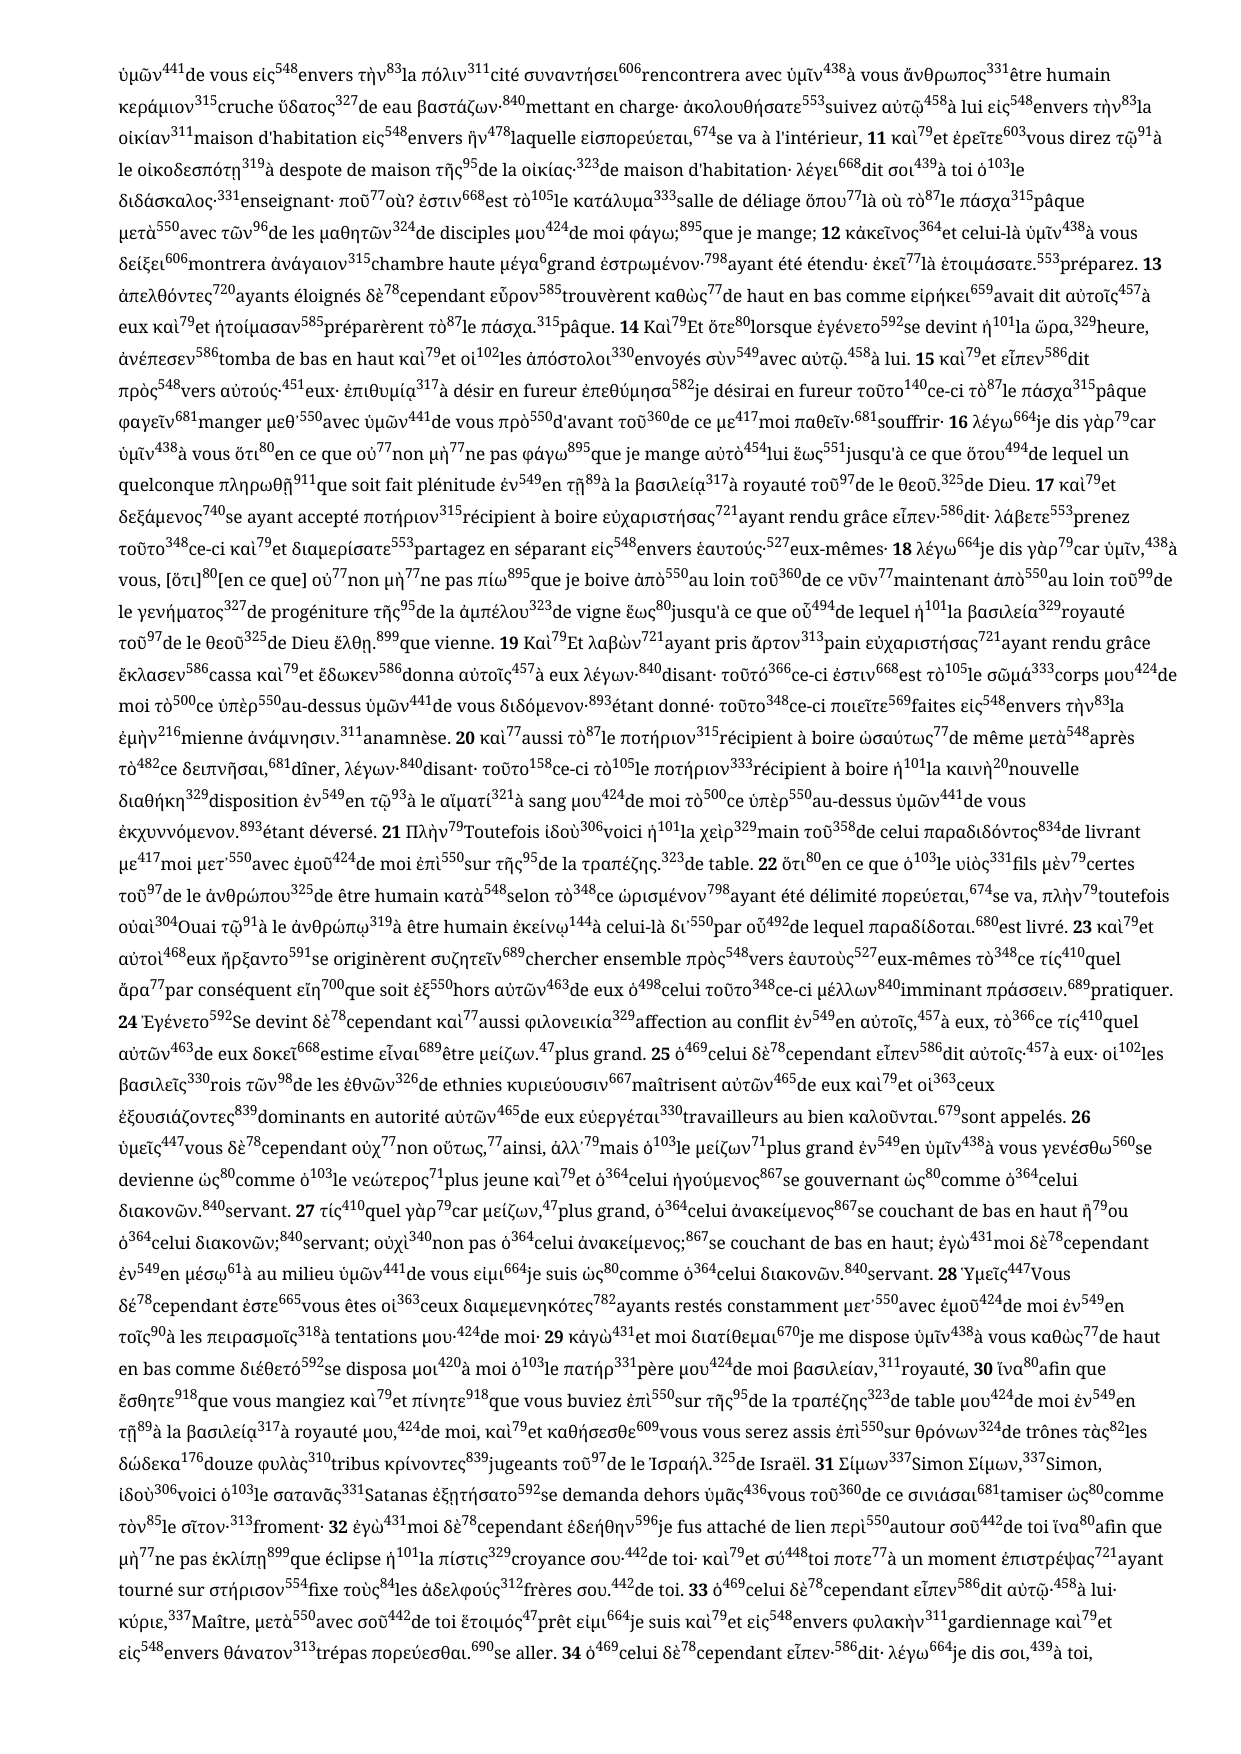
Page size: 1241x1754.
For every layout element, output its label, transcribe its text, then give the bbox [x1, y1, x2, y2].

text 1 Ἤγγιζεν625Approchait δὲ78cependant ἡ101la ἑορτὴ329fête τῶν98de les ἀζύμων66de sans levains ἡ362celle λεγομένη889étante dite πάσχα.333pâque. 2 καὶ79et ἐζήτουν624cherchaient οἱ102les ἀρχιερεῖς330chefs sacrificateurs καὶ79et οἱ102les γραμματεῖς330lettrés τὸ348ce πῶς77comment? ἀνέλωσιν898que saisissent de bas en haut αὐτόν,452lui, ἐφοβοῦντο630se effrayaient γὰρ79car τὸν85le λαόν.313peuple. 3 Εἰσῆλθεν586Vint à l'intérieur δὲ78cependant σατανᾶς331Satanas εἰς548envers Ἰούδαν313Iouda τὸν346celui καλούμενον875étant appelé Ἰσκαριώτην,313Iskariote, ὄντα822étant ἐκ550hors τοῦ97de le ἀριθμοῦ325de nombre τῶν96de les δώδεκα·64de douze· 4 καὶ79et ἀπελθὼν721ayant éloigné συνελάλησεν586bavarda ensemble τοῖς90à les ἀρχιερεῦσιν318à chefs sacrificateurs καὶ79et στρατηγοῖς318à stratèges τὸ348ce πῶς77comment? αὐτοῖς457à eux παραδῷ899que livre αὐτόν.452lui. 5 καὶ79et ἐχάρησαν599furent été de joie καὶ79et συνέθεντο591se posèrent ensemble αὐτῷ458à lui ἀργύριον315objet d'argent δοῦναι.681donner. 6 καὶ79et ἐξωμολόγησεν,586avoua à l'excès, καὶ79et ἐζήτει625cherchait εὐκαιρίαν311moment de bien τοῦ360de ce παραδοῦναι681livrer αὐτὸν452lui ἄτερ552à l’écart ὄχλου325de foule αὐτοῖς.457à eux. 7 Ἦλθεν586Vint δὲ78cependant ἡ101la ἡμέρα329journée τῶν98de les ἀζύμων,66de sans levains, [ἐν]549[en] ᾗ484à laquelle ἔδει625attachait de lien θύεσθαι692être sacrifié τὸ87le πάσχα·315pâque· 8 καὶ79et ἀπέστειλεν586envoya Πέτρον313Pierre καὶ79et Ἰωάννην313Ioannes εἰπών·721ayant dit· πορευθέντες759ayants étés allés ἑτοιμάσατε553préparez ἡμῖν419à nous τὸ87le πάσχα315pâque ἵνα80afin que φάγωμεν.894que nous mangions. 9 οἱ468ceux δὲ78cependant εἶπαν585dirent αὐτῷ·458à lui· ποῦ77où? θέλεις666tu veux ἑτοιμάσωμεν;894que nous préparions; 10 ὁ469celui δὲ78cependant εἶπεν586dit αὐτοῖς·457à eux· ἰδοὺ306voici εἰσελθόντων715de ayants venus à l'intérieur ὑμῶν441de vous εἰς548envers τὴν83la πόλιν311cité συναντήσει606rencontrera avec ὑμῖν438à vous ἄνθρωπος331être humain κεράμιον315cruche ὕδατος327de eau βαστάζων·840mettant en charge· ἀκολουθήσατε553suivez αὐτῷ458à lui εἰς548envers τὴν83la οἰκίαν311maison d'habitation εἰς548envers ἣν478laquelle εἰσπορεύεται,674se va à l'intérieur, 11 καὶ79et ἐρεῖτε603vous direz τῷ91à le οἰκοδεσπότῃ319à despote de maison τῆς95de la οἰκίας·323de maison d'habitation· λέγει668dit σοι439à toi ὁ103le διδάσκαλος·331enseignant· ποῦ77où? ἐστιν668est τὸ105le κατάλυμα333salle de déliage ὅπου77là où τὸ87le πάσχα315pâque μετὰ550avec τῶν96de les μαθητῶν324de disciples μου424de moi φάγω;895que je mange; 12 κἀκεῖνος364et celui-là ὑμῖν438à vous δείξει606montrera ἀνάγαιον315chambre haute μέγα6grand ἐστρωμένον·798ayant été étendu· ἐκεῖ77là ἑτοιμάσατε.553préparez. 13 ἀπελθόντες720ayants éloignés δὲ78cependant εὗρον585trouvèrent καθὼς77de haut en bas comme εἰρήκει659avait dit αὐτοῖς457à eux καὶ79et ἡτοίμασαν585préparèrent τὸ87le πάσχα.315pâque. 14 Καὶ79Et ὅτε80lorsque ἐγένετο592se devint ἡ101la ὥρα,329heure, ἀνέπεσεν586tomba de bas en haut καὶ79et οἱ102les ἀπόστολοι330envoyés σὺν549avec αὐτῷ.458à lui. 15 καὶ79et εἶπεν586dit πρὸς548vers αὐτούς·451eux· ἐπιθυμίᾳ317à désir en fureur ἐπεθύμησα582je désirai en fureur τοῦτο140ce-ci τὸ87le πάσχα315pâque φαγεῖν681manger μεθ᾽550avec ὑμῶν441de vous πρὸ550d'avant τοῦ360de ce με417moi παθεῖν·681souffrir· 16 λέγω664je dis γὰρ79car ὑμῖν438à vous ὅτι80en ce que οὐ77non μὴ77ne pas φάγω895que je mange αὐτὸ454lui ἕως551jusqu'à ce que ὅτου494de lequel un quelconque πληρωθῇ911que soit fait plénitude ἐν549en τῇ89à la βασιλείᾳ317à royauté τοῦ97de le θεοῦ.325de Dieu. 17 καὶ79et δεξάμενος740se ayant accepté ποτήριον315récipient à boire εὐχαριστήσας721ayant rendu grâce εἶπεν·586dit· λάβετε553prenez τοῦτο348ce-ci καὶ79et διαμερίσατε553partagez en séparant εἰς548envers ἑαυτούς·527eux-mêmes· 18 λέγω664je dis γὰρ79car ὑμῖν,438à vous, [ὅτι]80[en ce que] οὐ77non μὴ77ne pas πίω895que je boive ἀπὸ550au loin τοῦ360de ce νῦν77maintenant ἀπὸ550au loin τοῦ99de le γενήματος327de progéniture τῆς95de la ἀμπέλου323de vigne ἕως80jusqu'à ce que οὗ494de lequel ἡ101la βασιλεία329royauté τοῦ97de le θεοῦ325de Dieu ἔλθῃ.899que vienne. 19 Καὶ79Et λαβὼν721ayant pris ἄρτον313pain εὐχαριστήσας721ayant rendu grâce ἔκλασεν586cassa καὶ79et ἔδωκεν586donna αὐτοῖς457à eux λέγων·840disant· τοῦτό366ce-ci ἐστιν668est τὸ105le σῶμά333corps μου424de moi τὸ500ce ὑπὲρ550au-dessus ὑμῶν441de vous διδόμενον·893étant donné· τοῦτο348ce-ci ποιεῖτε569faites εἰς548envers τὴν83la ἐμὴν216mienne ἀνάμνησιν.311anamnèse. 20 καὶ77aussi τὸ87le ποτήριον315récipient à boire ὡσαύτως77de même μετὰ548après τὸ482ce δειπνῆσαι,681dîner, λέγων·840disant· τοῦτο158ce-ci τὸ105le ποτήριον333récipient à boire ἡ101la καινὴ20nouvelle διαθήκη329disposition ἐν549en τῷ93à le αἵματί321à sang μου424de moi τὸ500ce ὑπὲρ550au-dessus ὑμῶν441de vous ἐκχυννόμενον.893étant déversé. 21 Πλὴν79Toutefois ἰδοὺ306voici ἡ101la χεὶρ329main τοῦ358de celui παραδιδόντος834de livrant με417moi μετ᾽550avec ἐμοῦ424de moi ἐπὶ550sur τῆς95de la τραπέζης.323de table. 22 ὅτι80en ce que ὁ103le υἱὸς331fils μὲν79certes τοῦ97de le ἀνθρώπου325de être humain κατὰ548selon τὸ348ce ὡρισμένον798ayant été délimité πορεύεται,674se va, πλὴν79toutefois οὐαὶ304Ouai τῷ91à le ἀνθρώπῳ319à être humain ἐκείνῳ144à celui-là δι᾽550par οὗ492de lequel παραδίδοται.680est livré. 23 καὶ79et αὐτοὶ468eux ἤρξαντο591se originèrent συζητεῖν689chercher ensemble πρὸς548vers ἑαυτοὺς527eux-mêmes τὸ348ce τίς410quel ἄρα77par conséquent εἴη700que soit ἐξ550hors αὐτῶν463de eux ὁ498celui τοῦτο348ce-ci μέλλων840imminant πράσσειν.689pratiquer. 24 Ἐγένετο592Se devint δὲ78cependant καὶ77aussi φιλονεικία329affection au conflit ἐν549en αὐτοῖς,457à eux, τὸ366ce τίς410quel αὐτῶν463de eux δοκεῖ668estime εἶναι689être μείζων.47plus grand. 25 ὁ469celui δὲ78cependant εἶπεν586dit αὐτοῖς·457à eux· οἱ102les βασιλεῖς330rois τῶν98de les ἐθνῶν326de ethnies κυριεύουσιν667maîtrisent αὐτῶν465de eux καὶ79et οἱ363ceux ἐξουσιάζοντες839dominants en autorité αὐτῶν465de eux εὐεργέται330travailleurs au bien καλοῦνται.679sont appelés. 26 ὑμεῖς447vous δὲ78cependant οὐχ77non οὕτως,77ainsi, ἀλλ᾽79mais ὁ103le μείζων71plus grand ἐν549en ὑμῖν438à vous γενέσθω560se devienne ὡς80comme ὁ103le νεώτερος71plus jeune καὶ79et ὁ364celui ἡγούμενος867se gouvernant ὡς80comme ὁ364celui διακονῶν.840servant. 27 τίς410quel γὰρ79car μείζων,47plus grand, ὁ364celui ἀνακείμενος867se couchant de bas en haut ἢ79ou ὁ364celui διακονῶν;840servant; οὐχὶ340non pas ὁ364celui ἀνακείμενος;867se couchant de bas en haut; ἐγὼ431moi δὲ78cependant ἐν549en μέσῳ61à au milieu ὑμῶν441de vous εἰμι664je suis ὡς80comme ὁ364celui διακονῶν.840servant. 28 Ὑμεῖς447Vous δέ78cependant ἐστε665vous êtes οἱ363ceux διαμεμενηκότες782ayants restés constamment μετ᾽550avec ἐμοῦ424de moi ἐν549en τοῖς90à les πειρασμοῖς318à tentations μου·424de moi· 29 κἀγὼ431et moi διατίθεμαι670je me dispose ὑμῖν438à vous καθὼς77de haut en bas comme διέθετό592se disposa μοι420à moi ὁ103le πατήρ331père μου424de moi βασιλείαν,311royauté, 30 ἵνα80afin que ἔσθητε918que vous mangiez καὶ79et πίνητε918que vous buviez ἐπὶ550sur τῆς95de la τραπέζης323de table μου424de moi ἐν549en τῇ89à la βασιλείᾳ317à royauté μου,424de moi, καὶ79et καθήσεσθε609vous vous serez assis ἐπὶ550sur θρόνων324de trônes τὰς82les δώδεκα176douze φυλὰς310tribus κρίνοντες839jugeants τοῦ97de le Ἰσραήλ.325de Israël. 31 Σίμων337Simon Σίμων,337Simon, ἰδοὺ306voici ὁ103le σατανᾶς331Satanas ἐξῃτήσατο592se demanda dehors ὑμᾶς436vous τοῦ360de ce σινιάσαι681tamiser ὡς80comme τὸν85le σῖτον·313froment· 32 ἐγὼ431moi δὲ78cependant ἐδεήθην596je fus attaché de lien περὶ550autour σοῦ442de toi ἵνα80afin que μὴ77ne pas ἐκλίπῃ899que éclipse ἡ101la πίστις329croyance σου·442de toi· καὶ79et σύ448toi ποτε77à un moment ἐπιστρέψας721ayant tourné sur στήρισον554fixe τοὺς84les ἀδελφούς312frères σου.442de toi. 33 ὁ469celui δὲ78cependant εἶπεν586dit αὐτῷ·458à lui· κύριε,337Maître, μετὰ550avec σοῦ442de toi ἕτοιμός47prêt εἰμι664je suis καὶ79et εἰς548envers φυλακὴν311gardiennage καὶ79et εἰς548envers θάνατον313trépas πορεύεσθαι.690se aller. 34 ὁ469celui δὲ78cependant εἶπεν·586dit· λέγω664je dis σοι,439à toi, Πέτρε,337Pierre, οὐ77non φωνήσει606sonnera de voix σήμερον77aujourd'hui ἀλέκτωρ331coq ἕως80jusqu'à ce que τρίς77trois fois με417moi ἀπαρνήσῃ610tu te nieras au loin εἰδέναι.686avoir su. 35 Καὶ79Et εἶπεν586dit αὐτοῖς·457à eux· ὅτε80lorsque ἀπέστειλα582j'envoyai ὑμᾶς436vous ἄτερ552à l’écart βαλλαντίου327de bourse καὶ79et πήρας323de besace καὶ79et ὑποδημάτων,326de souliers, μή340ne pas τινος386de un quelconque ὑστερήσατε;583vous manquâtes; οἱ468ceux δὲ78cependant εἶπαν·585dirent· οὐθενός.386de aucun. 36 εἶπεν586dit δὲ78cependant αὐτοῖς·457à eux· ἀλλὰ79mais νῦν77maintenant ὁ364celui ἔχων840ayant βαλλάντιον315bourse ἀράτω,556lève, ὁμοίως77semblablement καὶ77aussi πήραν,311besace, καὶ79et ὁ364celui μὴ77ne pas ἔχων840ayant πωλησάτω556troque τὸ87le ἱμάτιον315himation αὐτοῦ464de lui καὶ79et ἀγορασάτω556achète à l'agora μάχαιραν.311machette. 37 λέγω664je dis γὰρ79car ὑμῖν438à vous ὅτι80en ce que τοῦτο348ce-ci τὸ348ce γεγραμμένον798ayant été graphé δεῖ668attache de lien τελεσθῆναι683être achevé ἐν549en ἐμοί,420à moi, τό·348ce· καὶ79et μετὰ550avec ἀνόμων64de sans lois ἐλογίσθη·600fut calculé· καὶ77aussi γὰρ79car τὸ366ce περὶ550autour ἐμοῦ424de moi τέλος315achèvement ἔχει.668a. 38 οἱ468ceux δὲ78cependant εἶπαν·585dirent· κύριε,337Maître, ἰδοὺ306voici μάχαιραι328machettes ὧδε77ici δύο.194deux. ὁ469celui δὲ78cependant εἶπεν586dit αὐτοῖς·457à eux· ἱκανόν49assez-important ἐστιν.668est. 39 Καὶ79Et ἐξελθὼν721ayant sorti ἐπορεύθη600fut allé κατὰ548selon τὸ87le ἔθος315coutume εἰς548envers τὸ87le ὄρος315montagne τῶν94de les ἐλαιῶν,322de oliviers, ἠκολούθησαν585suivirent δὲ78cependant αὐτῷ458à lui καὶ77aussi οἱ102les μαθηταί.330disciples. 40 γενόμενος740se ayant devenu δὲ78cependant ἐπὶ550sur τοῦ97de le τόπου325de lieu εἶπεν586dit αὐτοῖς·457à eux· προσεύχεσθε573que vous vous priez μὴ77ne pas εἰσελθεῖν681venir à l'intérieur εἰς548envers πειρασμόν.313tentation. 41 καὶ79et αὐτὸς469lui ἀπεσπάσθη600fut tiré loin ἀπ᾽550au loin αὐτῶν463de eux ὡσεὶ77comme si λίθου325de pierre βολὴν311projection καὶ79et θεὶς721ayant posé τὰ86les γόνατα314genoux προσηύχετο631se priait 42 λέγων·840disant· πάτερ,337père, εἰ80si βούλει672tu te as dessein παρένεγκε554porte à côté τοῦτο140ce-ci τὸ87le ποτήριον315récipient à boire ἀπ᾽550au loin ἐμοῦ·424de moi· πλὴν79toutefois μὴ79ne pas τὸ105le θέλημά333volonté μου424de moi ἀλλὰ79mais τὸ105le σὸν446tien γινέσθω.576se devienne. ⟦936⟦ 43 ὤφθη600fut vu δὲ78cependant αὐτῷ458à lui ἄγγελος331messager ἀπ᾽550au loin οὐρανοῦ325de ciel ἐνισχύων840fortifiant intérieurement αὐτόν.452lui. 44 καὶ79et γενόμενος740se ayant devenu ἐν549en ἀγωνίᾳ317à agonie ἐκτενέστερον77plus extensivement προσηύχετο·631se priait· καὶ79et ἐγένετο592se devint ὁ103le ἱδρὼς331sueur αὐτοῦ464de lui ὡσεὶ80comme si θρόμβοι330thromboses αἵματος327de sang καταβαίνοντες839descendants ἐπὶ550sur τὴν83la γῆν.⟧311terre.⟧ 45 καὶ79et ἀναστὰς721ayant redressé ἀπὸ550au loin τῆς95de la προσευχῆς323de prière ἐλθὼν721ayant venu πρὸς548vers τοὺς84les μαθητὰς312disciples εὗρεν586trouva κοιμωμένους874étants mis au coucher αὐτοὺς451eux ἀπὸ550au loin τῆς95de la λύπης,323de tristesse, 46 καὶ79et εἶπεν586dit αὐτοῖς·457à eux· τί399quel καθεύδετε;665vous dormez de haut en bas; ἀναστάντες720ayants redressés προσεύχεσθε,573que vous vous priez, ἵνα80afin que μὴ77ne pas εἰσέλθητε896que vous veniez à l'intérieur εἰς548envers πειρασμόν.313tentation. 47 Ἔτι77Encore αὐτοῦ464de lui λαλοῦντος834de bavardant ἰδοὺ306voici ὄχλος,331foule, καὶ79et ὁ364celui λεγόμενος891étant dit Ἰούδας331Iouda εἷς71un τῶν96de les δώδεκα64de douze προήρχετο631se venait devant αὐτοὺς451eux καὶ79et ἤγγισεν586approcha τῷ91à le Ἰησοῦ319à Iésous φιλῆσαι681affectionner αὐτόν.452lui. 48 Ἰησοῦς331Iésous δὲ78cependant εἶπεν586dit αὐτῷ·458à lui· Ἰούδα,337Iouda, φιλήματι321à embrassade τὸν85le υἱὸν313fils τοῦ97de le ἀνθρώπου325de être humain παραδίδως;666tu livres; 49 Ἰδόντες720Ayants vus δὲ78cependant οἱ363ceux περὶ548autour αὐτὸν452lui τὸ482ce ἐσόμενον766qui se sera εἶπαν·585dirent· κύριε,337Maître, εἰ340si πατάξομεν601nous percuterons ἐν549en μαχαίρῃ;317à machette; 50 καὶ79et ἐπάταξεν586percuta εἷς71un τις287un quelconque ἐξ550hors αὐτῶν463de eux τὸν85le δοῦλον313mâle esclave τοῦ97de le ἀρχιερέως325de chef sacrificateur καὶ79et ἀφεῖλεν586saisit au loin τὸ87le οὖς315oreille αὐτοῦ464de lui τὸ87le δεξιόν.6droit. 51 ἀποκριθεὶς760ayant été répondu δὲ78cependant ὁ103le Ἰησοῦς331Iésous εἶπεν·586dit· ἐᾶτε569concédez ἕως552jusqu'à ce que τούτου·360de ce-ci· καὶ79et ἁψάμενος740se ayant touché τοῦ99de le ὠτίου327de bout d'oreille ἰάσατο592se guérit αὐτόν.452lui. 52 Εἶπεν586Dit δὲ78cependant Ἰησοῦς331Iésous πρὸς548vers τοὺς345ceux παραγενομένους725se ayants devenus à côté ἐπ᾽548sur αὐτὸν452lui ἀρχιερεῖς312chefs sacrificateurs καὶ79et στρατηγοὺς312stratèges τοῦ99de le ἱεροῦ327de sanctuaire καὶ79et πρεσβυτέρους·52plus anciens· ὡς80comme ἐπὶ548sur λῃστὴν313pilleur ἐξήλθατε583vous sortîtes μετὰ550avec μαχαιρῶν322de machettes καὶ79et ξύλων;326de bois; 53 καθ᾽548selon ἡμέραν311journée ὄντος834de étant μου424de moi μεθ᾽550avec ὑμῶν441de vous ἐν549en τῷ93à le ἱερῷ321à sanctuaire οὐκ77non ἐξετείνατε583vous étendîtes dehors τὰς242les χεῖρας310mains ἐπ᾽548sur ἐμέ,417moi, ἀλλ᾽79mais αὕτη362celle-ci ἐστὶν668est ὑμῶν441de vous ἡ101la ὥρα329heure καὶ79et ἡ101la ἐξουσία329autorité τοῦ99de le σκότους.327de ténèbre. 54 Συλλαβόντες720Ayants pris ensemble δὲ78cependant αὐτὸν452lui ἤγαγον585conduisirent καὶ79et εἰσήγαγον585conduisirent à l'intérieur εἰς548envers τὴν83la οἰκίαν311maison d'habitation τοῦ97de le ἀρχιερέως·325de chef sacrificateur· ὁ103le δὲ78cependant Πέτρος331Pierre ἠκολούθει625suivait μακρόθεν.77à distance. 55 περιαψάντων715de ayants attachés autour δὲ78cependant πῦρ315feu ἐν549en μέσῳ61à au milieu τῆς95de la αὐλῆς323de cour καὶ79et συγκαθισάντων715de ayants faits asseoir ensemble ἐκάθητο631se était assis ὁ103le Πέτρος331Pierre μέσος71au milieu αὐτῶν.463de eux. 56 ἰδοῦσα719ayante vue δὲ78cependant αὐτὸν452lui παιδίσκη329jeune servante τις285une quelconque καθήμενον849se étant assis πρὸς548vers τὸ87le φῶς315lumière καὶ79et ἀτενίσασα719ayante regardée fixement αὐτῷ458à lui εἶπεν·586dit· καὶ77aussi οὗτος364celui-ci σὺν549avec αὐτῷ458à lui ἦν.625était. 57 ὁ469celui δὲ78cependant ἠρνήσατο592se nia λέγων·840disant· οὐκ77non οἶδα638j'ai su αὐτόν,452lui, γύναι.335femme. 58 καὶ79et μετὰ548après βραχὺ55court ἕτερος390autre-différent ἰδὼν721ayant vu αὐτὸν452lui ἔφη·625déclarait· καὶ77aussi σὺ448toi ἐξ550hors αὐτῶν463de eux εἶ.666tu es. ὁ103le δὲ78cependant Πέτρος331Pierre ἔφη·625déclarait· ἄνθρωπε,337être humain, οὐκ77non εἰμί.664je suis. 59 καὶ79et διαστάσης714de ayante dressée à travers ὡσεὶ77comme si ὥρας323de heure μιᾶς189de une ἄλλος390autre τις287un quelconque διϊσχυρίζετο631se insistait λέγων·840disant· ἐπ᾽550sur ἀληθείας323de vérité καὶ77aussi οὗτος364celui-ci μετ᾽550avec αὐτοῦ464de lui ἦν,625était, καὶ77aussi γὰρ79car Γαλιλαῖός71Galiléen ἐστιν.668est. 60 εἶπεν586dit δὲ78cependant ὁ103le Πέτρος·331Pierre· ἄνθρωπε,337être humain, οὐκ77non οἶδα638j'ai su ὃ482lequel λέγεις.666tu dis. καὶ79et παραχρῆμα77instantanément ἔτι77encore λαλοῦντος834de bavardant αὐτοῦ464de lui ἐφώνησεν586sonna de voix ἀλέκτωρ.331coq. 61 καὶ79et στραφεὶς760ayant été tourné ὁ103le κύριος331Maître ἐνέβλεψεν586entra regard τῷ91à le Πέτρῳ,319à Pierre, καὶ79et ὑπεμνήσθη600fut remémoré le dessous ὁ103le Πέτρος331Pierre τοῦ99de le ῥήματος327de oral τοῦ97de le κυρίου325de Maître ὡς77comme εἶπεν586dit αὐτῷ458à lui ὅτι80en ce que πρὶν80avant ἀλέκτορα313coq φωνῆσαι681sonner de voix σήμερον77aujourd'hui ἀπαρνήσῃ610tu te nieras au loin με417moi τρίς.77trois fois. 62 καὶ79et ἐξελθὼν721ayant sorti ἔξω77au-dehors ἔκλαυσεν586pleura πικρῶς.77amèrement. 63 Καὶ79Et οἱ102les ἄνδρες330hommes οἱ497ceux συνέχοντες839tenants ensemble αὐτὸν452lui ἐνέπαιζον624enjouaient αὐτῷ458à lui δέροντες,839pelants, 64 καὶ79et περικαλύψαντες720ayants couverts autour αὐτὸν452lui ἐπηρώτων624demandaient sur λέγοντες·839disants· προφήτευσον,554prophétise, τίς410quel ἐστιν668est ὁ364celui παίσας721ayant frappé σε;437toi; 65 καὶ79et ἕτερα374autres-différents πολλὰ270nombreux βλασφημοῦντες839blasphémants ἔλεγον624disaient εἰς548envers αὐτόν.452lui. 66 Καὶ79Et ὡς80comme ἐγένετο592se devint ἡμέρα,329journée, συνήχθη600fut mené ensemble τὸ105le πρεσβυτέριον333corps des anciens τοῦ97de le λαοῦ,325de peuple, ἀρχιερεῖς330chefs sacrificateurs τε79en outre καὶ79et γραμματεῖς,330lettrés, καὶ79et ἀπήγαγον585conduisirent au loin αὐτὸν452lui εἰς548envers τὸ87le συνέδριον315sanhédrin αὐτῶν463de eux 67 λέγοντες·839disants· εἰ80si σὺ448toi εἶ666tu es ὁ103le χριστός,331Christ, εἰπὸν554dis ἡμῖν.419à nous. εἶπεν586dit δὲ78cependant αὐτοῖς·457à eux· ἐὰν80si le cas échéant ὑμῖν438à vous εἴπω,895que je dise, οὐ77non μὴ77ne pas πιστεύσητε·896que vous croyiez· 68 ἐὰν80si le cas échéant δὲ78cependant ἐρωτήσω,895que je sollicite, οὐ77non μὴ77ne pas ἀποκριθῆτε.908que vous soyez répondu. 69 ἀπὸ550au loin τοῦ358de celui νῦν77maintenant δὲ78cependant ἔσται612se sera ὁ103le υἱὸς331fils τοῦ97de le ἀνθρώπου325de être humain καθήμενος867se étant assis ἐκ550hors δεξιῶν66de droits τῆς95de la δυνάμεως323de puissance τοῦ97de le θεοῦ.325de Dieu. 70 εἶπαν585dirent δὲ78cependant πάντες·389tous· σὺ448toi οὖν79donc εἶ666tu es ὁ103le υἱὸς331fils τοῦ97de le θεοῦ;325de Dieu; ὁ469celui δὲ78cependant πρὸς548vers αὐτοὺς451eux ἔφη·625déclarait· ὑμεῖς447vous λέγετε665vous dites ὅτι80en ce que ἐγώ431moi εἰμι.664je suis. 71 οἱ468ceux δὲ78cependant εἶπαν·585dirent· τί399quel ἔτι77encore ἔχομεν663nous avons μαρτυρίας323de témoignation χρείαν;311besoin; αὐτοὶ468eux γὰρ79car ἠκούσαμεν581nous écoutâmes ἀπὸ550au loin τοῦ99de le στόματος327de bouche αὐτοῦ.464de lui. [118, 59, 1181, 1665]
